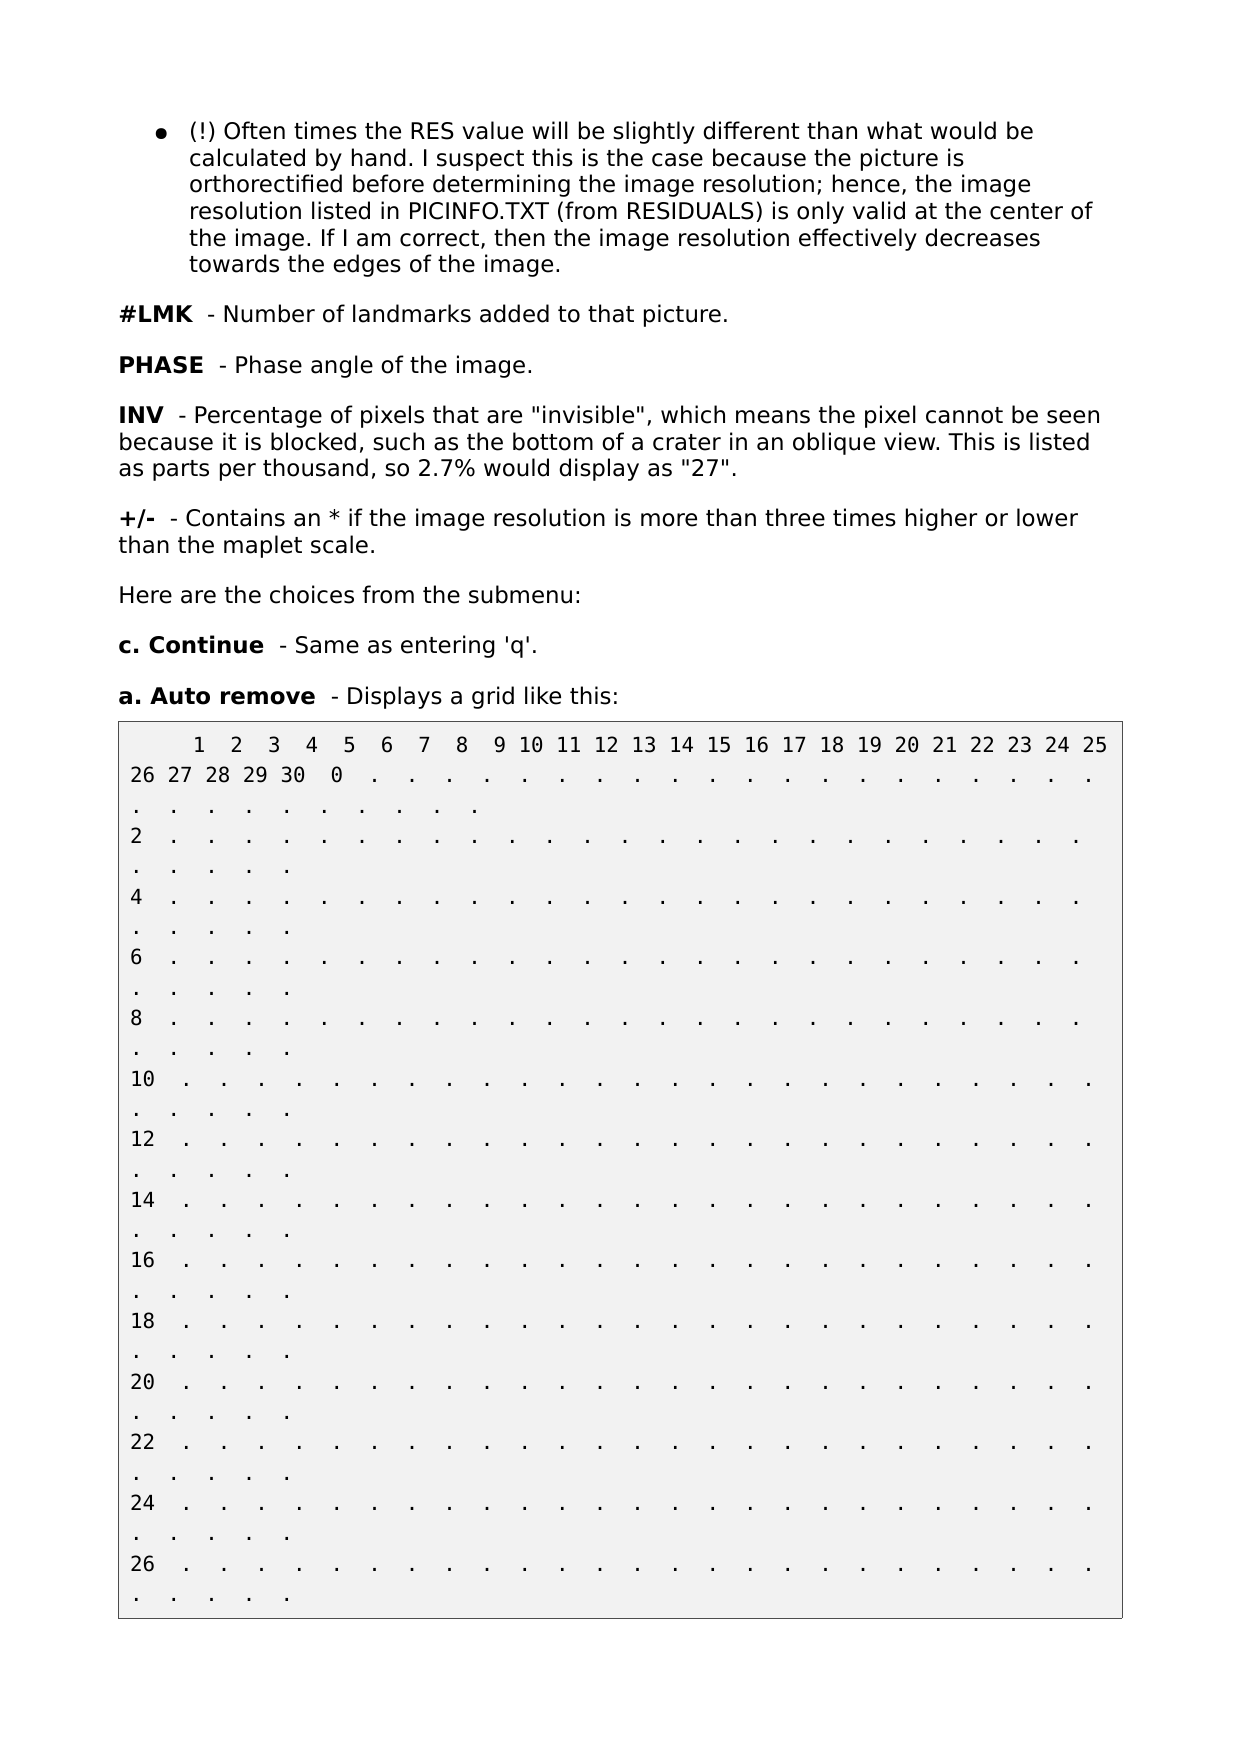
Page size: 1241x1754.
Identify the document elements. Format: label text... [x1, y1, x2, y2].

text INV - Percentage of pixels that are "invisible", which means the pixel cannot be seen because it is blocked, such as the bottom of a crater in an oblique view. This is listed as parts per thousand, so 2.7% would display as "27". [118, 402, 1122, 482]
text a. Auto remove - Displays a grid like this: [118, 683, 1122, 709]
text +/- - Contains an * if the image resolution is more than three times higher or lower than the maplet scale. [118, 506, 1122, 559]
text 1 2 3 4 5 6 7 8 9 10 11 12 13 14 15 16 17 18 19 20 21 22 23 24 25 26 27 28 29 30 0 . . . . . . . . . . . . . . . . . . . . . . . . . . . . . . 2 . . . . . . . . . . . . . . . . . . . . . . . . . . . . . . 4 . . . . . . . . . . . . . . . . . . . . . . . . . . . . . . 6 . . . . . . . . . . . . . . . . . . . . . . . . . . . . . . 8 . . . . . . . . . . . . . . . . . . . . . . . . . . . . . . 10 . . . . . . . . . . . . . . . . . . . . . . . . . . . . . . 12 . . . . . . . . . . . . . . . . . . . . . . . . . . . . . . 14 . . . . . . . . . . . . . . . . . . . . . . . . . . . . . . 16 . . . . . . . . . . . . . . . . . . . . . . . . . . . . . . 18 . . . . . . . . . . . . . . . . . . . . . . . . . . . . . . 20 . . . . . . . . . . . . . . . . . . . . . . . . . . . . . . 22 . . . . . . . . . . . . . . . . . . . . . . . . . . . . . . 24 . . . . . . . . . . . . . . . . . . . . . . . . . . . . . . 26 . . . . . . . . . . . . . . . . . . . . . . . . . . . . . . [119, 722, 1122, 1618]
text c. Continue - Same as entering 'q'. [118, 633, 1122, 659]
text #LMK - Number of landmarks added to that picture. [118, 302, 1122, 328]
text PHASE - Phase angle of the image. [118, 352, 1122, 378]
text Here are the choices from the submenu: [118, 582, 1122, 609]
list (!) Often times the RES value will be slightly different than what would be calculated by hand. I suspect this is the case because the picture is orthorectified before determining the image resolution; hence, the image resolution listed in PICINFO.TXT (from RESIDUALS) is only valid at the center of the image. If I am correct, then the image resolution effectively decreases towards the edges of the image. [153, 118, 1122, 278]
